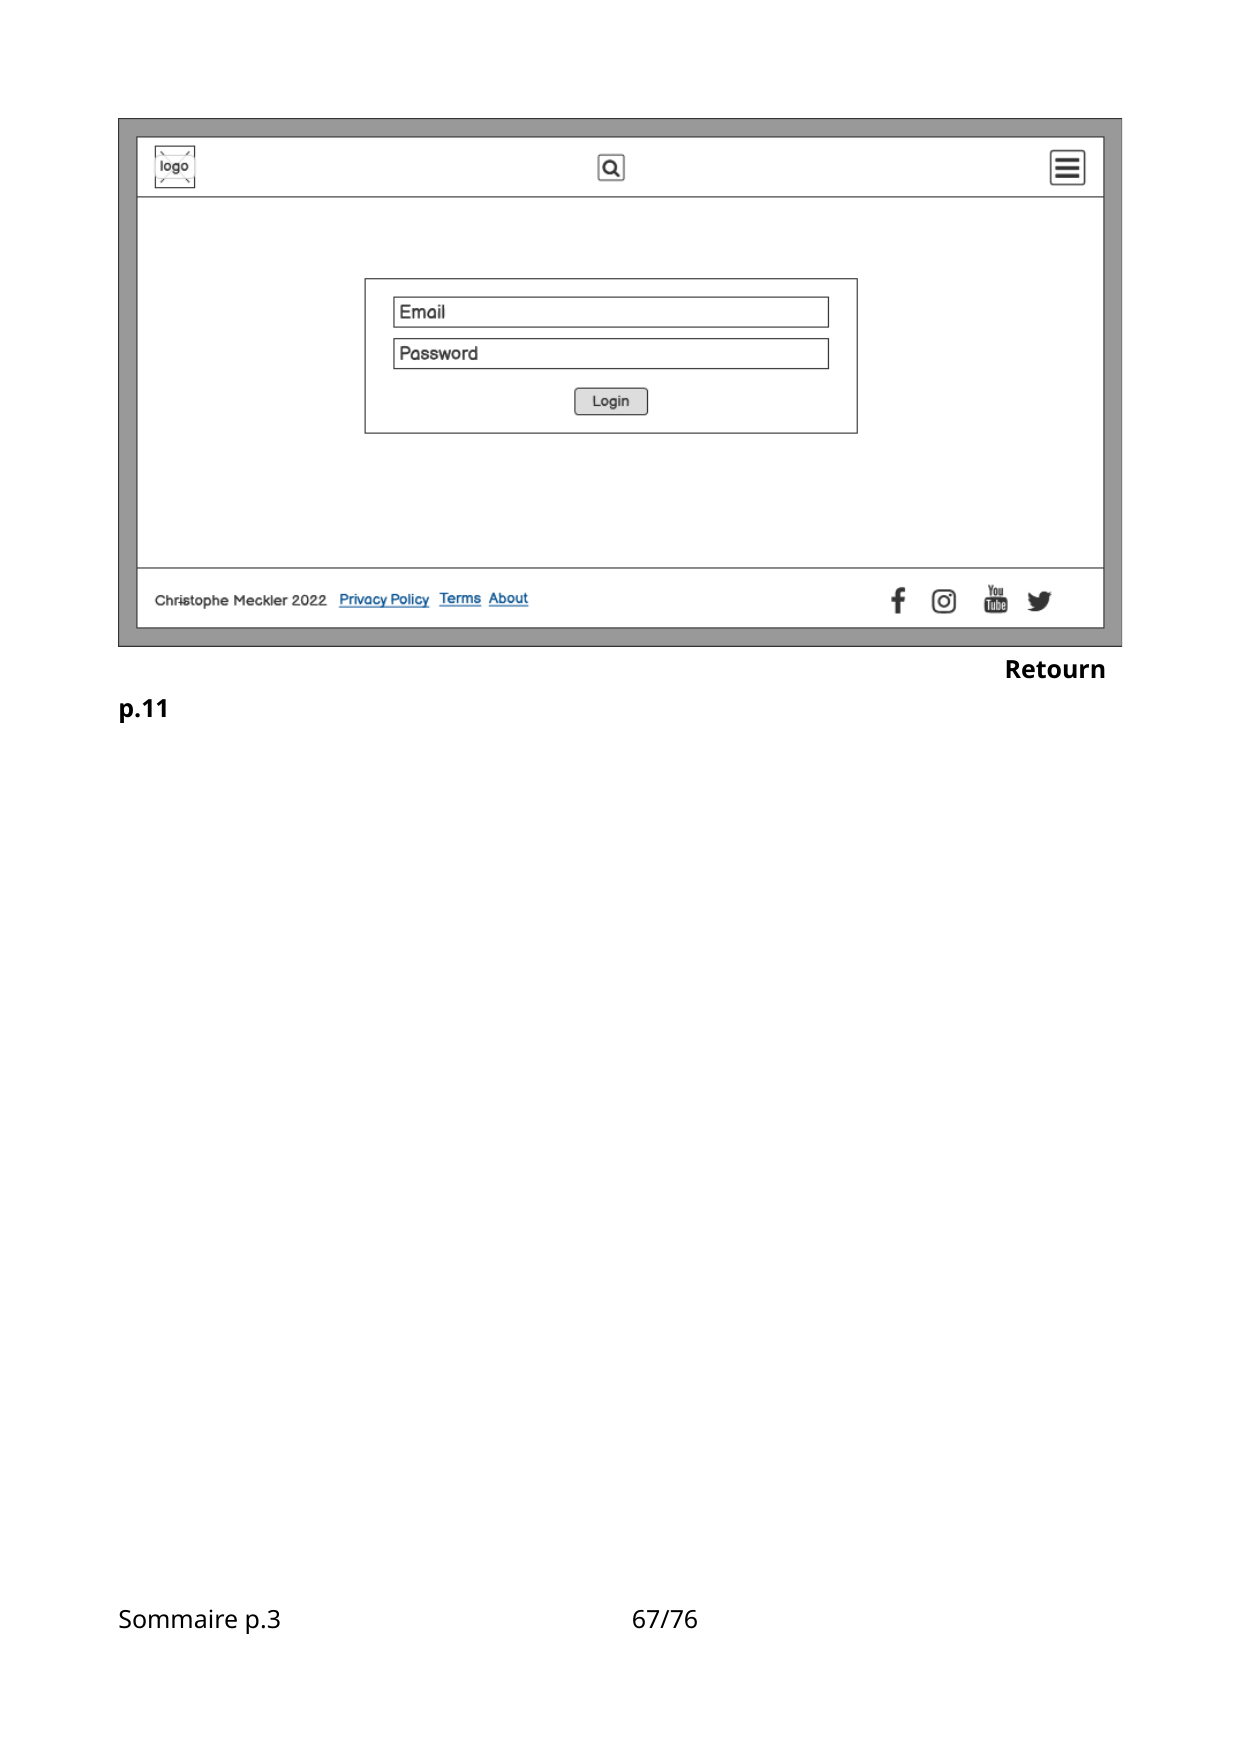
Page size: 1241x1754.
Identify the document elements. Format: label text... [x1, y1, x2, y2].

text Retourn p.9 [118, 647, 1122, 725]
picture [118, 118, 1123, 647]
